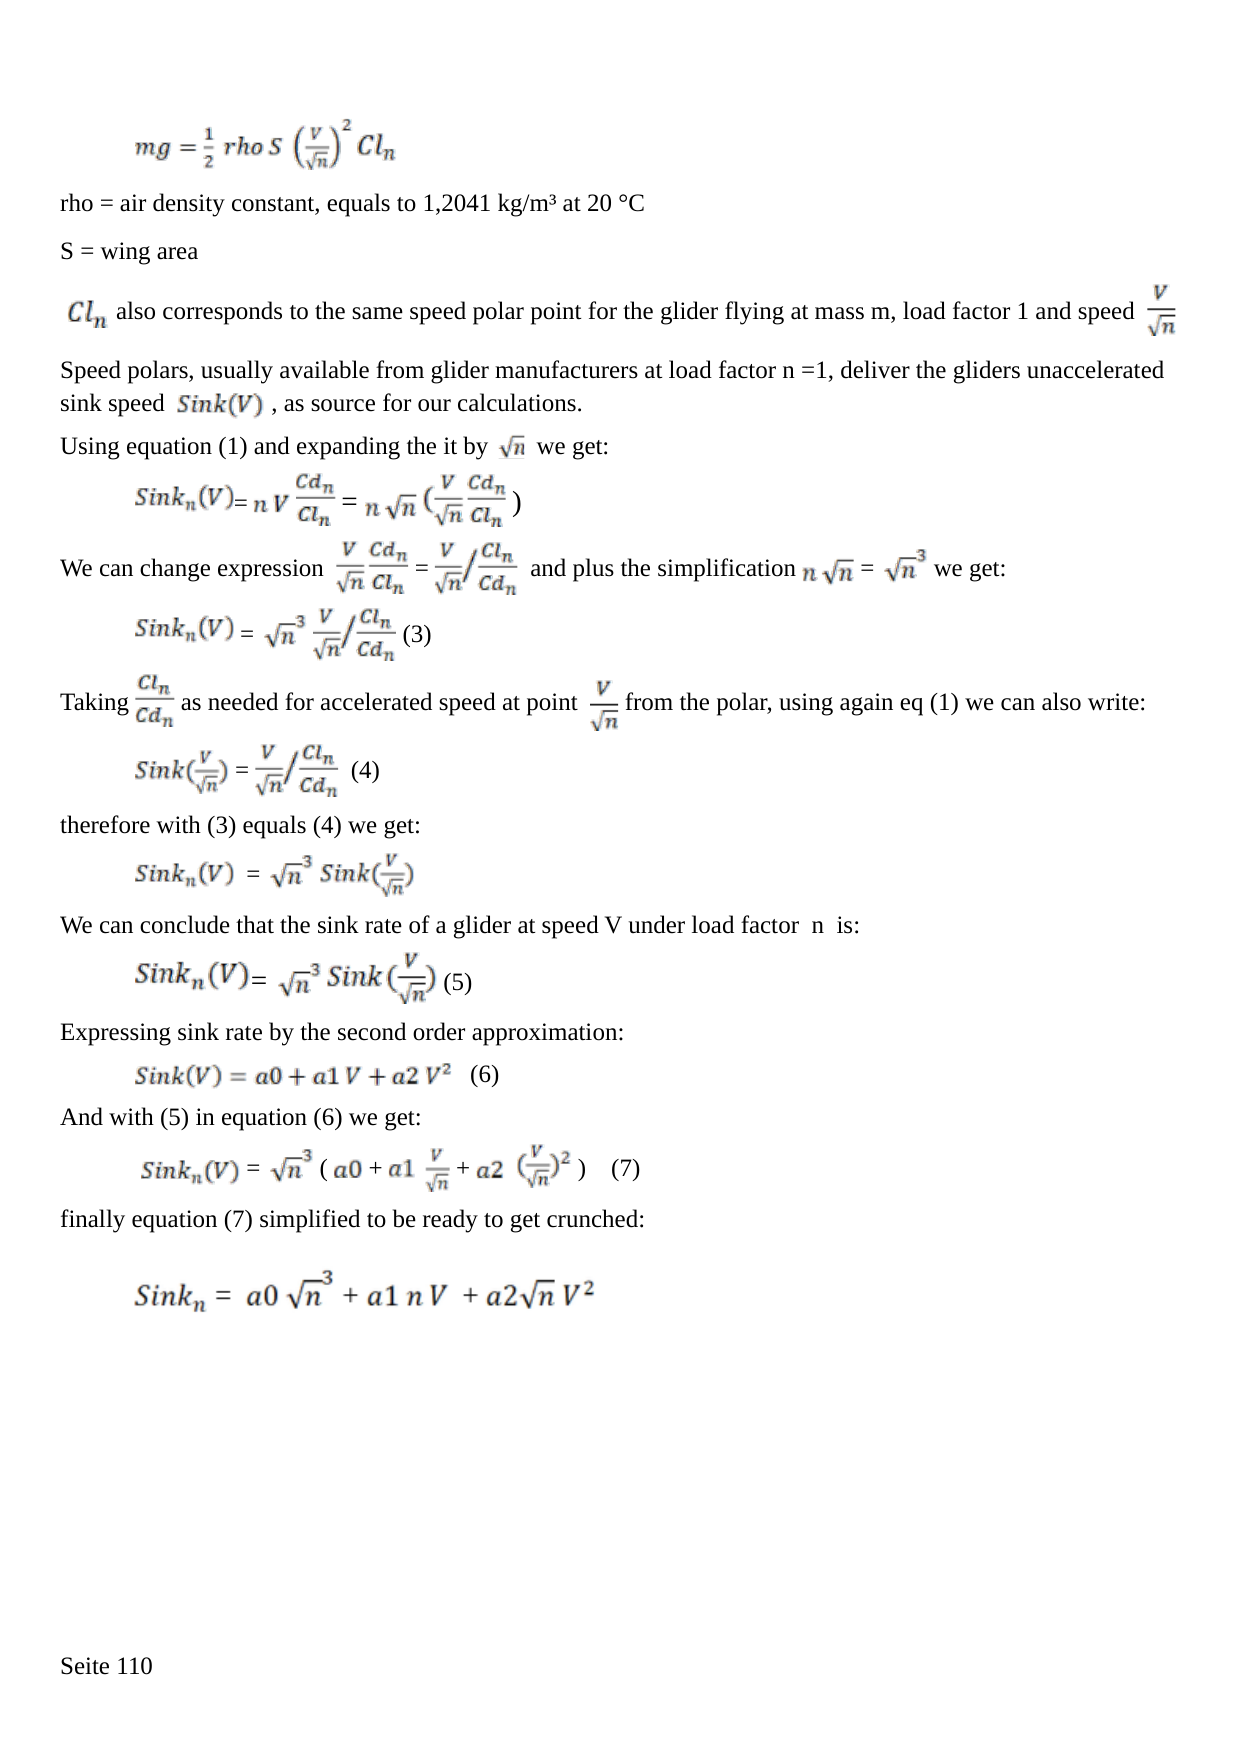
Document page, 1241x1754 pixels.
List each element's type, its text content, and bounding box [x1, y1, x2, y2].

picture [320, 852, 415, 897]
picture [422, 473, 506, 527]
text We can change expression [60, 540, 336, 594]
picture [880, 545, 928, 583]
picture [296, 472, 342, 526]
picture [135, 1059, 452, 1089]
text Expressing sink rate by the second order approximation: [60, 1017, 1207, 1046]
picture [274, 960, 322, 998]
text Using equation (1) and expanding the it by we get: [60, 431, 1207, 460]
picture [336, 540, 409, 594]
text = = [60, 473, 422, 527]
text We can conclude that the sink rate of a glider at speed V under load factor n is: [60, 910, 1207, 939]
picture [266, 851, 314, 889]
picture [365, 487, 417, 521]
text (3) [396, 607, 1207, 660]
picture [516, 1143, 572, 1188]
text (4) [339, 744, 1207, 797]
text = [60, 607, 313, 660]
text = [60, 744, 255, 797]
picture [141, 1156, 240, 1185]
text = ( + + ) (7) [60, 1144, 1207, 1192]
picture [135, 673, 175, 727]
picture [590, 679, 619, 731]
picture [255, 743, 339, 797]
picture [434, 541, 518, 595]
text = [60, 851, 1207, 897]
picture [67, 293, 116, 328]
picture [124, 1258, 638, 1328]
text (6) [452, 1059, 1207, 1089]
picture [476, 1155, 511, 1183]
text finally equation (7) simplified to be ready to get crunched: [60, 1204, 1207, 1233]
picture [498, 432, 525, 459]
picture [177, 390, 265, 419]
picture [253, 488, 290, 517]
text And with (5) in equation (6) we get: [60, 1102, 1207, 1131]
text rho = air density constant, equals to 1,2041 kg/m³ at 20 °C [60, 188, 1207, 217]
text = [60, 952, 327, 1003]
picture [135, 483, 234, 512]
text [60, 1059, 135, 1089]
picture [1147, 283, 1176, 336]
picture [327, 952, 437, 1004]
picture [333, 1154, 363, 1183]
picture [135, 749, 229, 794]
text (5) [437, 952, 1207, 1003]
text Speed polars, usually available from glider manufacturers at load factor n =1, deliver the gliders unaccelerated sink speed , as source for our calculations. [60, 355, 1207, 418]
text S = wing area [60, 236, 1207, 265]
picture [135, 860, 234, 888]
picture [313, 607, 396, 661]
picture [802, 552, 854, 586]
text ) [506, 473, 1207, 527]
picture [260, 611, 307, 649]
picture [135, 614, 234, 643]
picture [135, 118, 397, 170]
text therefore with (3) equals (4) we get: [60, 810, 1207, 838]
text = and plus the simplification = we get: [409, 540, 1207, 594]
picture [135, 956, 251, 991]
picture [388, 1147, 450, 1192]
text also corresponds to the same speed polar point for the glider flying at mass m, load factor 1 and speed [60, 284, 1147, 335]
text Taking as needed for accelerated speed at point from the polar, using again eq (1) we can also write: [60, 673, 1207, 731]
picture [266, 1145, 314, 1183]
